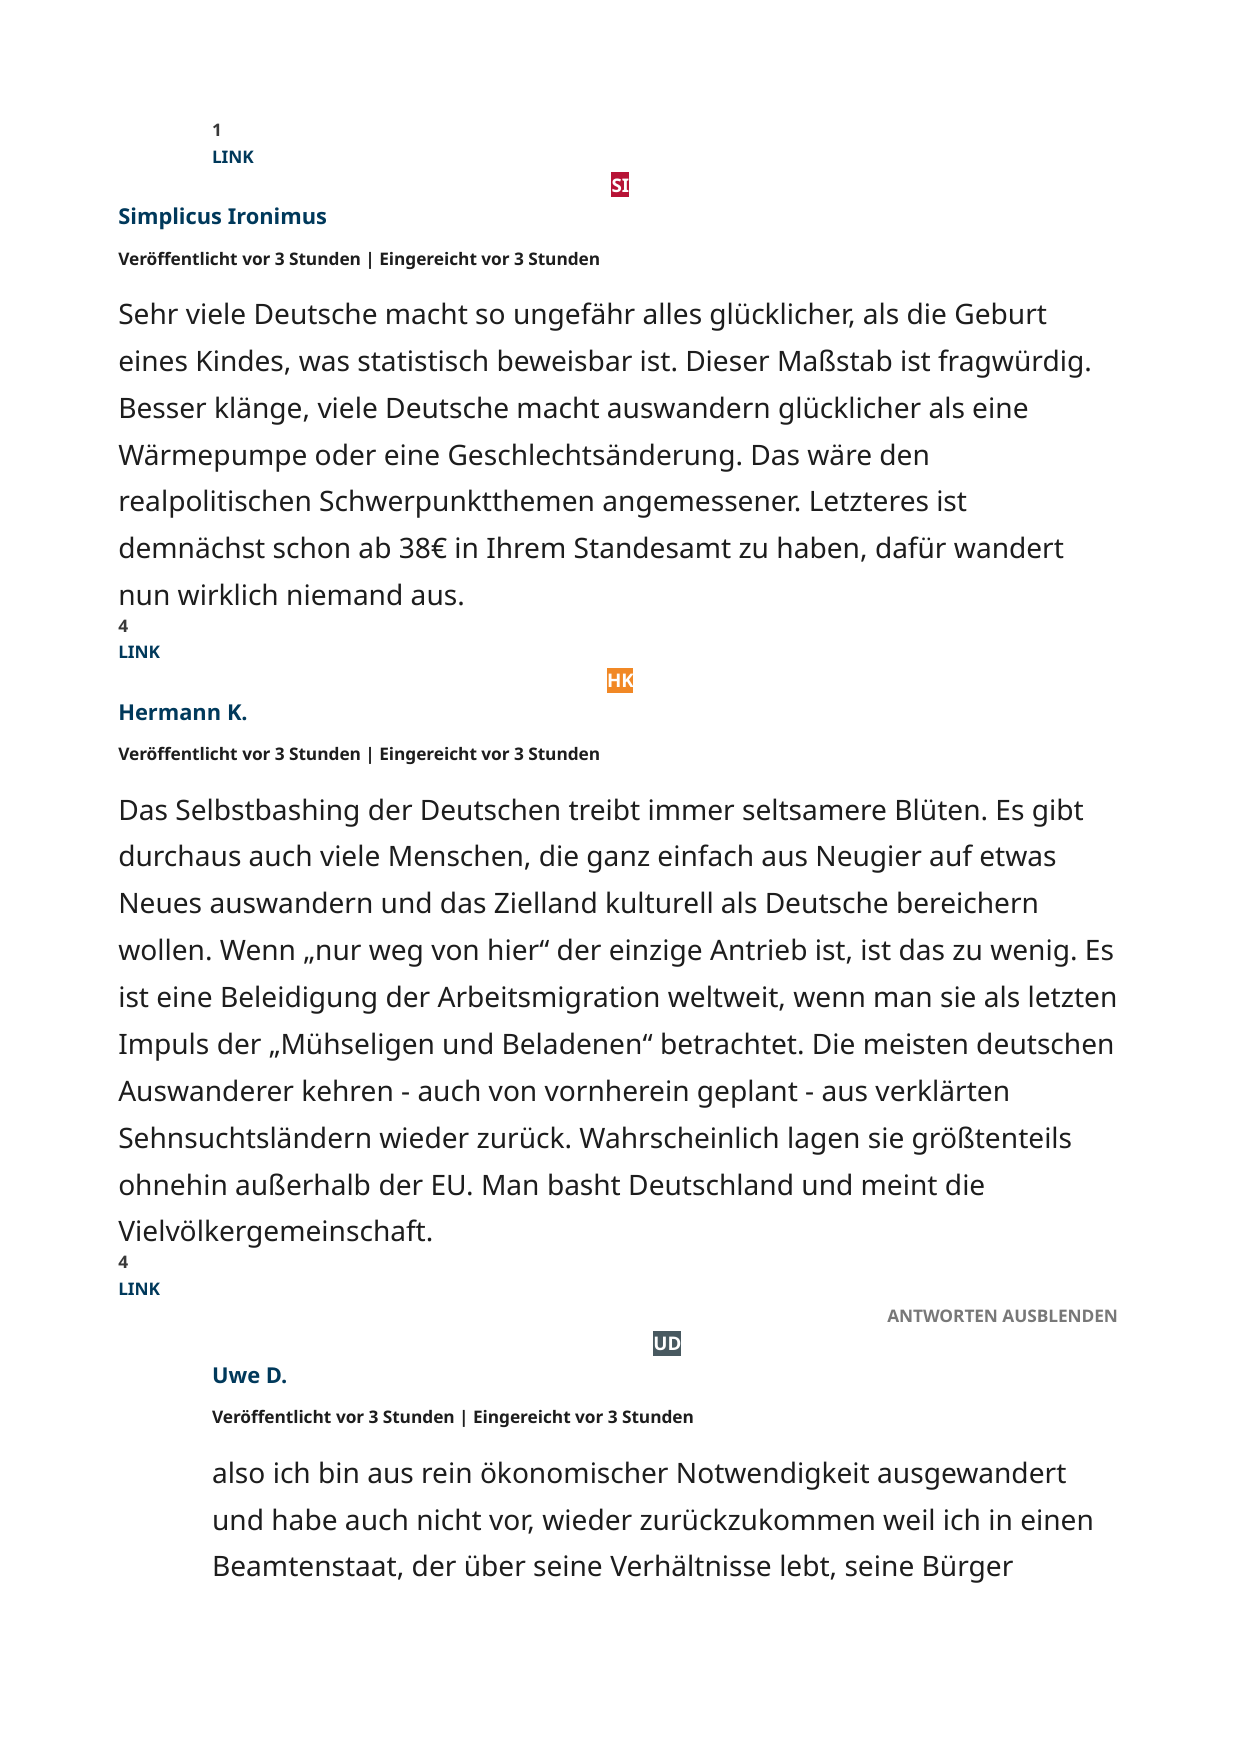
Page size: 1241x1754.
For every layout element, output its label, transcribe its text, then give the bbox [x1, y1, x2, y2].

text HK [118, 667, 1122, 693]
text UD [212, 1331, 1122, 1356]
text Veröffentlicht vor 3 Stunden | Eingereicht vor 3 Stunden [212, 1405, 1122, 1429]
text Simplicus Ironimus [118, 201, 1122, 231]
text LINK [118, 1277, 1122, 1300]
text Veröffentlicht vor 3 Stunden | Eingereicht vor 3 Stunden [118, 742, 1122, 766]
text Sehr viele Deutsche macht so ungefähr alles glücklicher, als die Geburt eines Kindes, was statistisch beweisbar ist. Dieser Maßstab ist fragwürdig. Besser klänge, viele Deutsche macht auswandern glücklicher als eine Wärmepumpe oder eine Geschlechtsänderung. Das wäre den realpolitischen Schwerpunktthemen angemessener. Letzteres ist demnächst schon ab 38€ in Ihrem Standesamt zu haben, dafür wandert nun wirklich niemand aus. [118, 286, 1122, 614]
text LINK [118, 641, 1122, 664]
text Hermann K. [118, 697, 1122, 727]
text also ich bin aus rein ökonomischer Notwendigkeit ausgewandert und habe auch nicht vor, wieder zurückzukommen weil ich in einen Beamtenstaat, der über seine Verhältnisse lebt, seine Bürger [212, 1444, 1122, 1585]
text 4 [118, 614, 1122, 637]
text Das Selbstbashing der Deutschen treibt immer seltsamere Blüten. Es gibt durchaus auch viele Menschen, die ganz einfach aus Neugier auf etwas Neues auswandern und das Zielland kulturell als Deutsche bereichern wollen. Wenn „nur weg von hier“ der einzige Antrieb ist, ist das zu wenig. Es ist eine Beleidigung der Arbeitsmigration weltweit, wenn man sie als letzten Impuls der „Mühseligen und Beladenen“ betrachtet. Die meisten deutschen Auswanderer kehren - auch von vornherein geplant - aus verklärten Sehnsuchtsländern wieder zurück. Wahrscheinlich lagen sie größtenteils ohnehin außerhalb der EU. Man basht Deutschland und meint die Vielvölkergemeinschaft. [118, 781, 1122, 1250]
text Veröffentlicht vor 3 Stunden | Eingereicht vor 3 Stunden [118, 247, 1122, 270]
text SI [118, 172, 1122, 197]
text 4 [118, 1250, 1122, 1273]
text ANTWORTEN AUSBLENDEN [212, 1304, 1122, 1327]
text Uwe D. [212, 1360, 1122, 1390]
text LINK [212, 145, 1122, 168]
text 1 [212, 118, 1122, 142]
